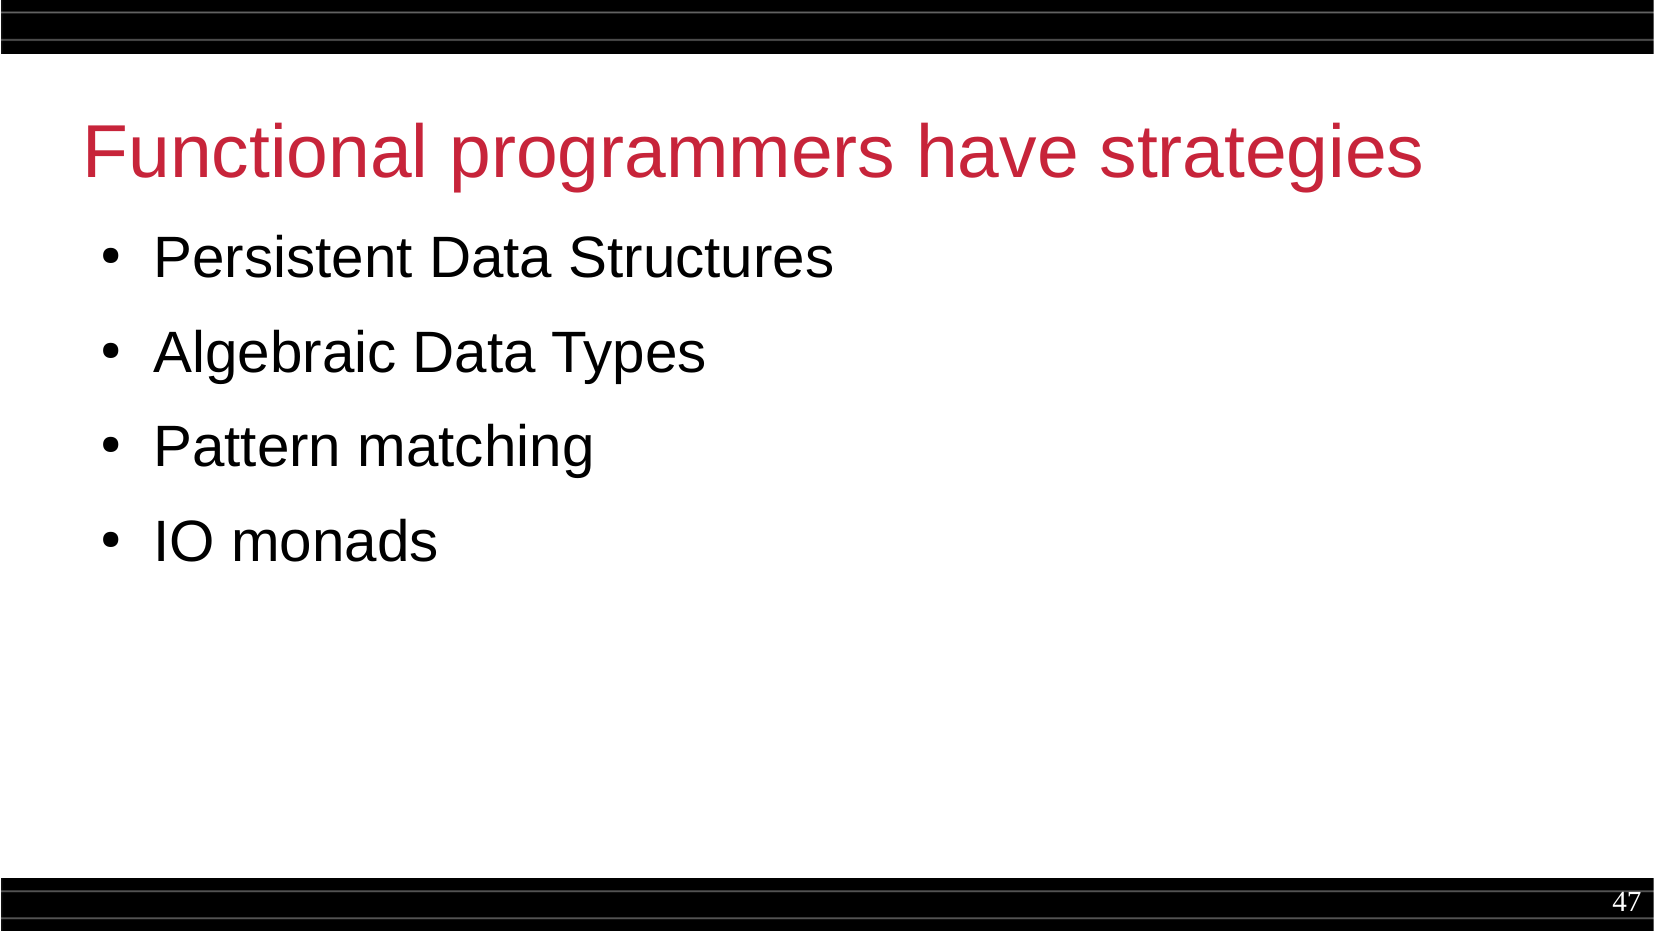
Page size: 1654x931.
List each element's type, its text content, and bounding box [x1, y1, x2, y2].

picture [1, 0, 1654, 54]
title Functional programmers have strategies [82, 92, 1571, 211]
picture [1, 878, 1654, 931]
list Persistent Data Structures Algebraic Data Types Pattern matching IO monads [82, 225, 1571, 856]
